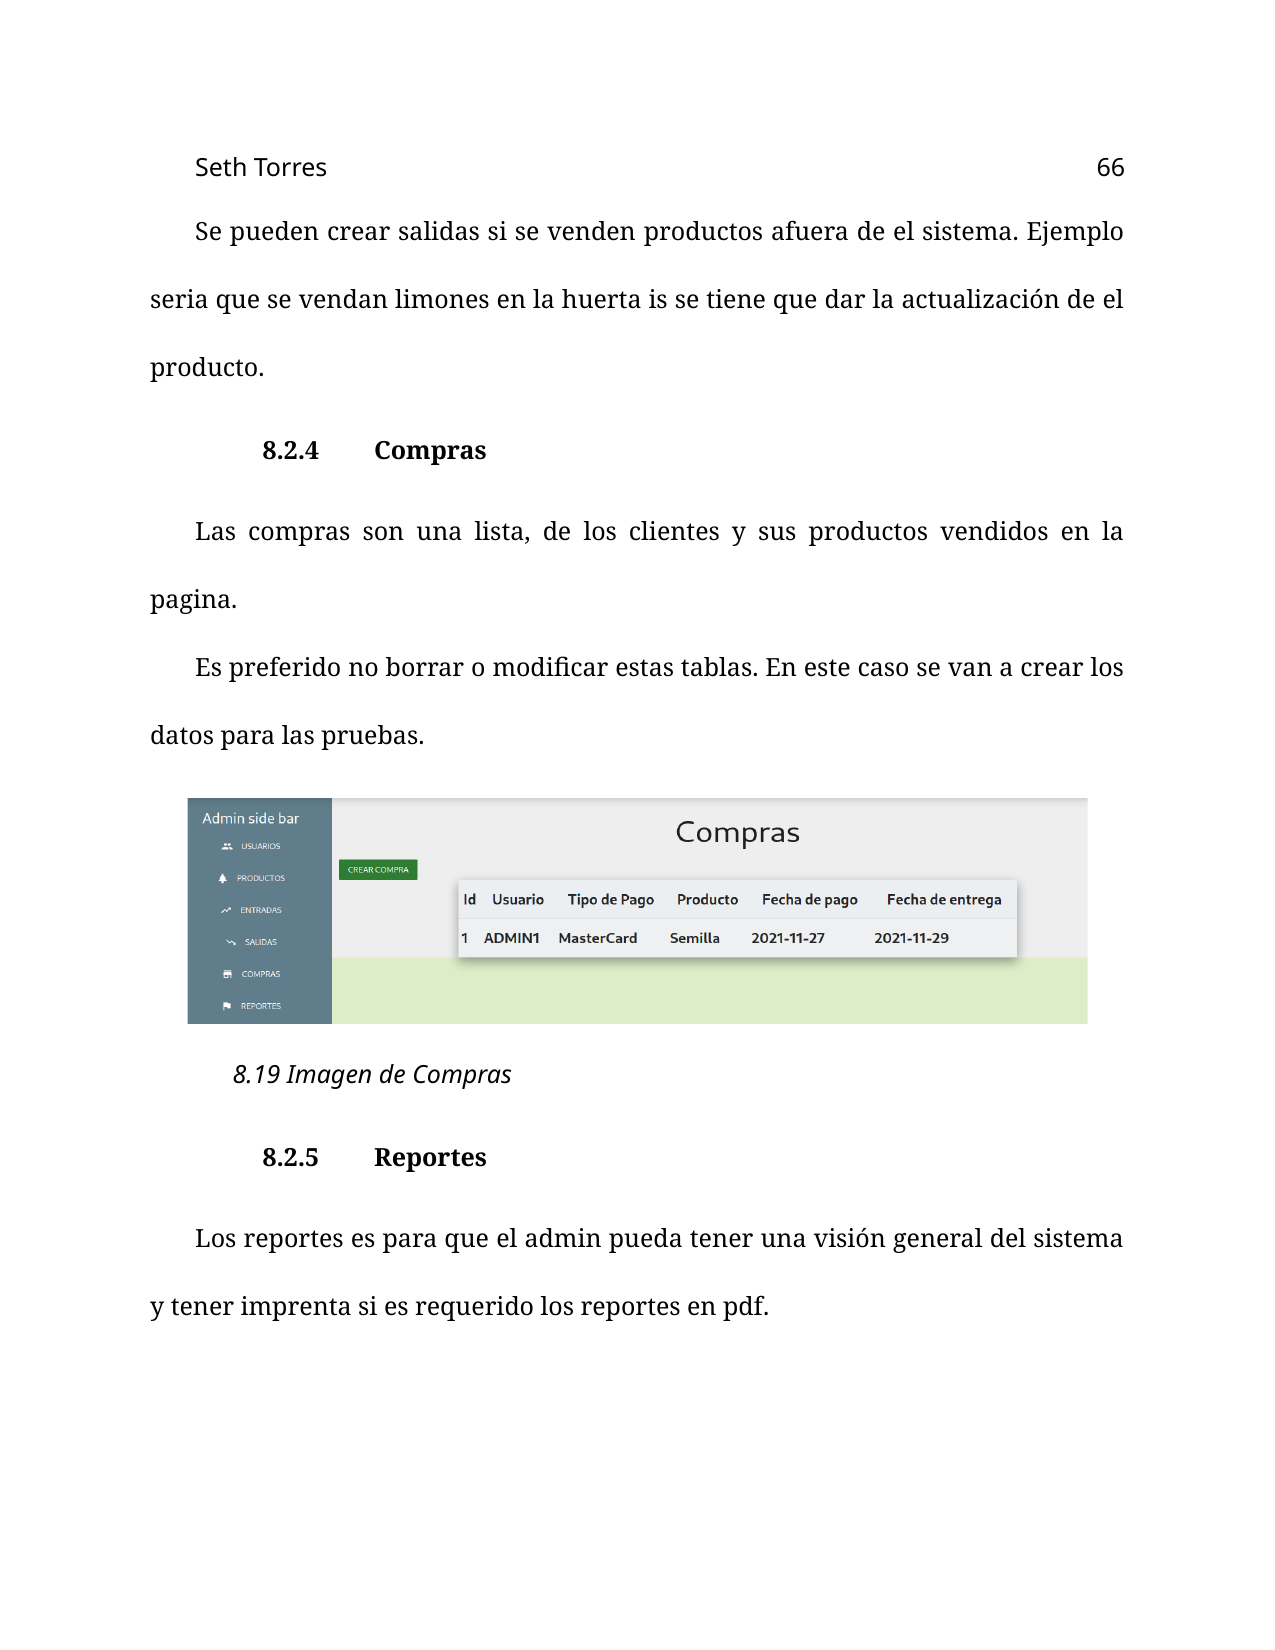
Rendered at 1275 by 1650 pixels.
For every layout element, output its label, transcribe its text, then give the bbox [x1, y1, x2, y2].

subtitle Compras [262, 432, 1125, 467]
text Es preferido no borrar o modificar estas tablas. En este caso se van a crear los datos para las pruebas. [150, 649, 1125, 752]
text Los reportes es para que el admin pueda tener una visión general del sistema y tener imprenta si es requerido los reportes en pdf. [150, 1221, 1125, 1323]
text 8.19 Imagen de Compras [187, 1024, 1087, 1091]
subtitle Reportes [262, 1140, 1125, 1174]
text Se pueden crear salidas si se venden productos afuera de el sistema. Ejemplo seria que se vendan limones en la huerta is se tiene que dar la actualización de el producto. [150, 213, 1125, 384]
picture [187, 798, 1088, 1024]
text Las compras son una lista, de los clientes y sus productos vendidos en la pagina. [150, 513, 1125, 615]
